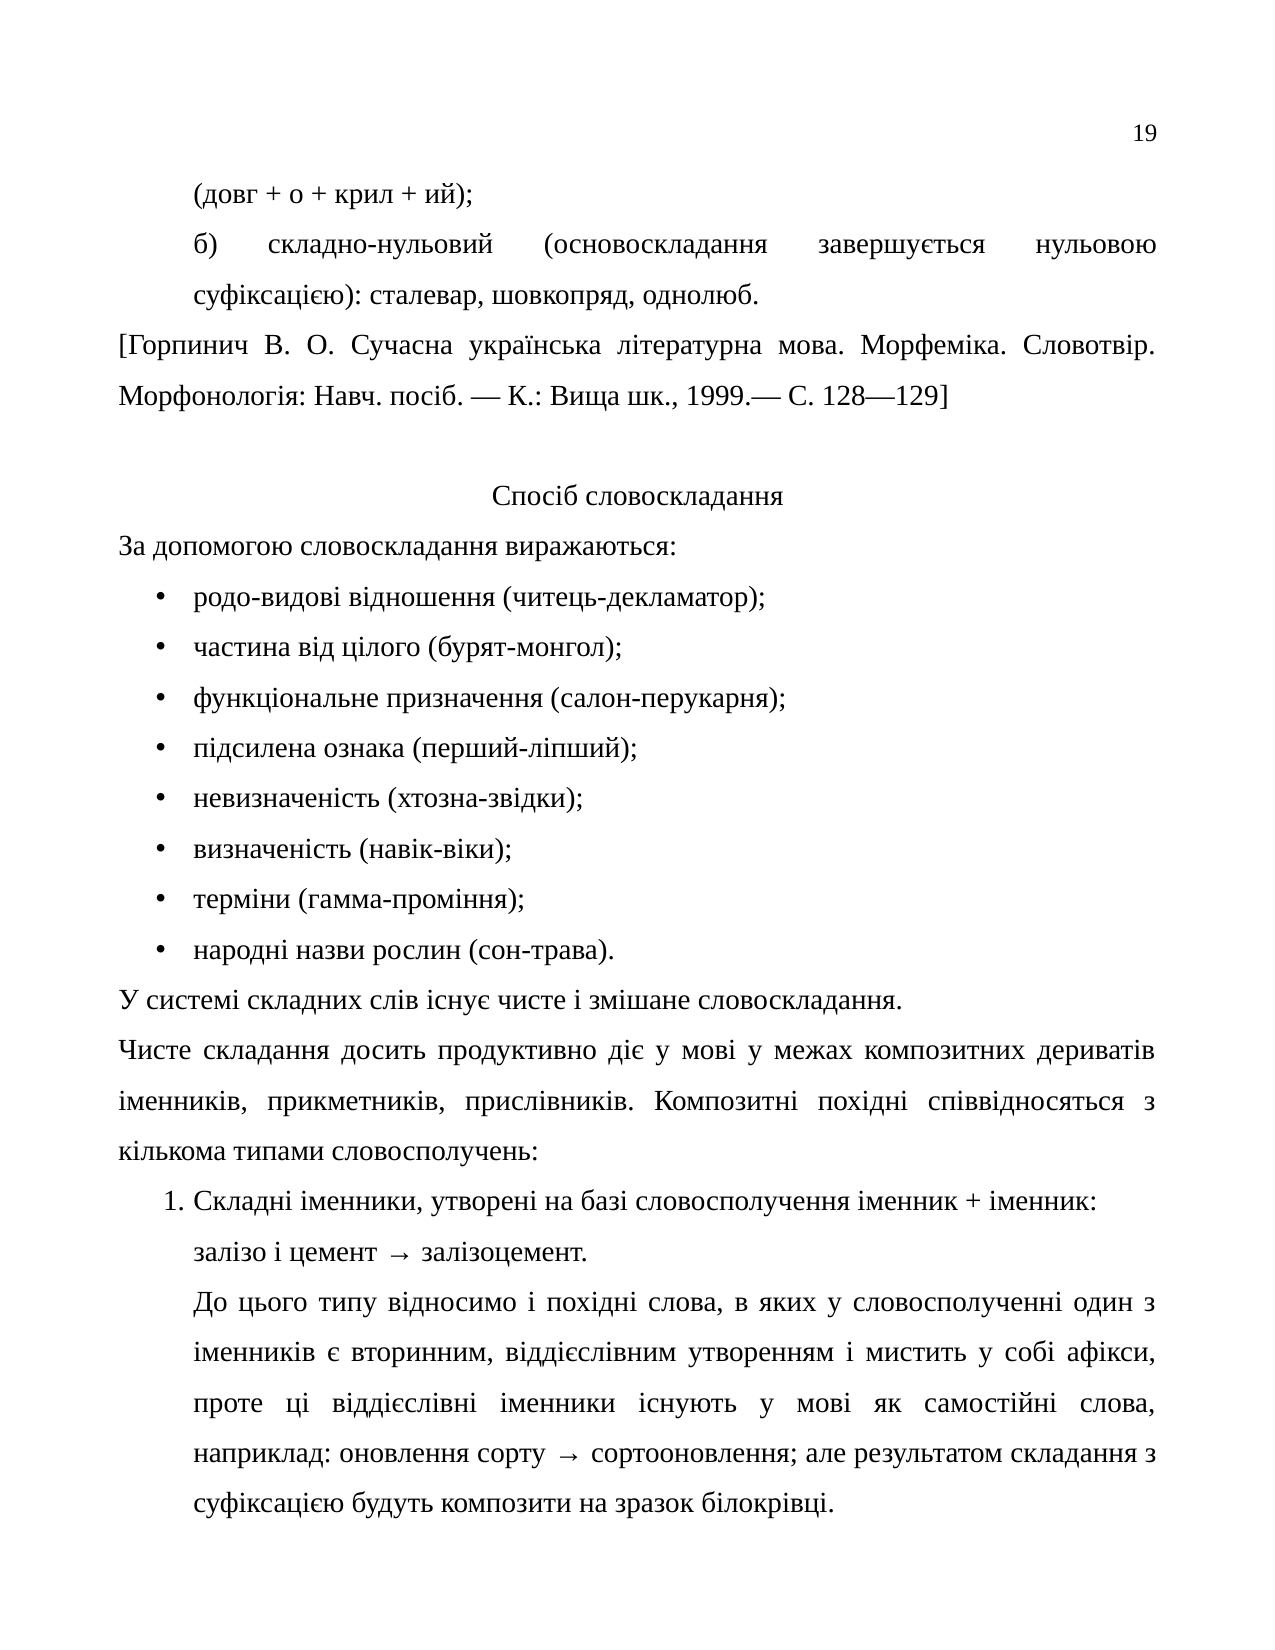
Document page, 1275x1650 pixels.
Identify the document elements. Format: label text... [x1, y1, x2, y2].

list (довг + о + крил + ий); [156, 176, 1157, 210]
text [Горпинич В. О. Сучасна українська літературна мова. Морфеміка. Словотвір. Морфонологія: Навч. посіб. — К.: Вища шк., 1999.— С. 128—129] [118, 327, 1157, 411]
list народні назви рослин (сон-трава). [156, 932, 1157, 965]
list б) складно-нульовий (основоскладання завершується нульовою суфіксацією): сталевар, шовкопряд, однолюб. [156, 227, 1157, 311]
text За допомогою словоскладання виражаються: [118, 528, 1157, 562]
list Складні іменники, утворені на базі словосполучення іменник + іменник: [156, 1183, 1157, 1217]
list визначеність (навік-віки); [156, 831, 1157, 864]
list залізо і цемент → залізоцемент. [156, 1234, 1157, 1267]
text Чисте складання досить продуктивно діє у мові у межах композитних дериватів іменників, прикметників, прислівників. Композитні похідні співвідносяться з кількома типами словосполучень: [118, 1032, 1157, 1167]
list До цього типу відносимо і похідні слова, в яких у словосполученні один з іменників є вторинним, віддієслівним утворенням і мистить у собі афікси, проте ці віддієслівні іменники існують у мові як самостійні слова, наприклад: оновлення сорту → сортооновлення; але результатом складання з суфіксацією будуть композити на зразок білокрівці. [156, 1284, 1157, 1519]
list частина від цілого (бурят-монгол); [156, 629, 1157, 663]
text У системі складних слів існує чисте і змішане словоскладання. [118, 982, 1157, 1016]
list підсилена ознака (перший-ліпший); [156, 730, 1157, 764]
text Спосіб словоскладання [118, 478, 1157, 512]
list невизначеність (хтозна-звідки); [156, 781, 1157, 814]
list функціональне призначення (салон-перукарня); [156, 680, 1157, 713]
list родо-видові відношення (читець-декламатор); [156, 579, 1157, 612]
list терміни (гамма-проміння); [156, 881, 1157, 915]
